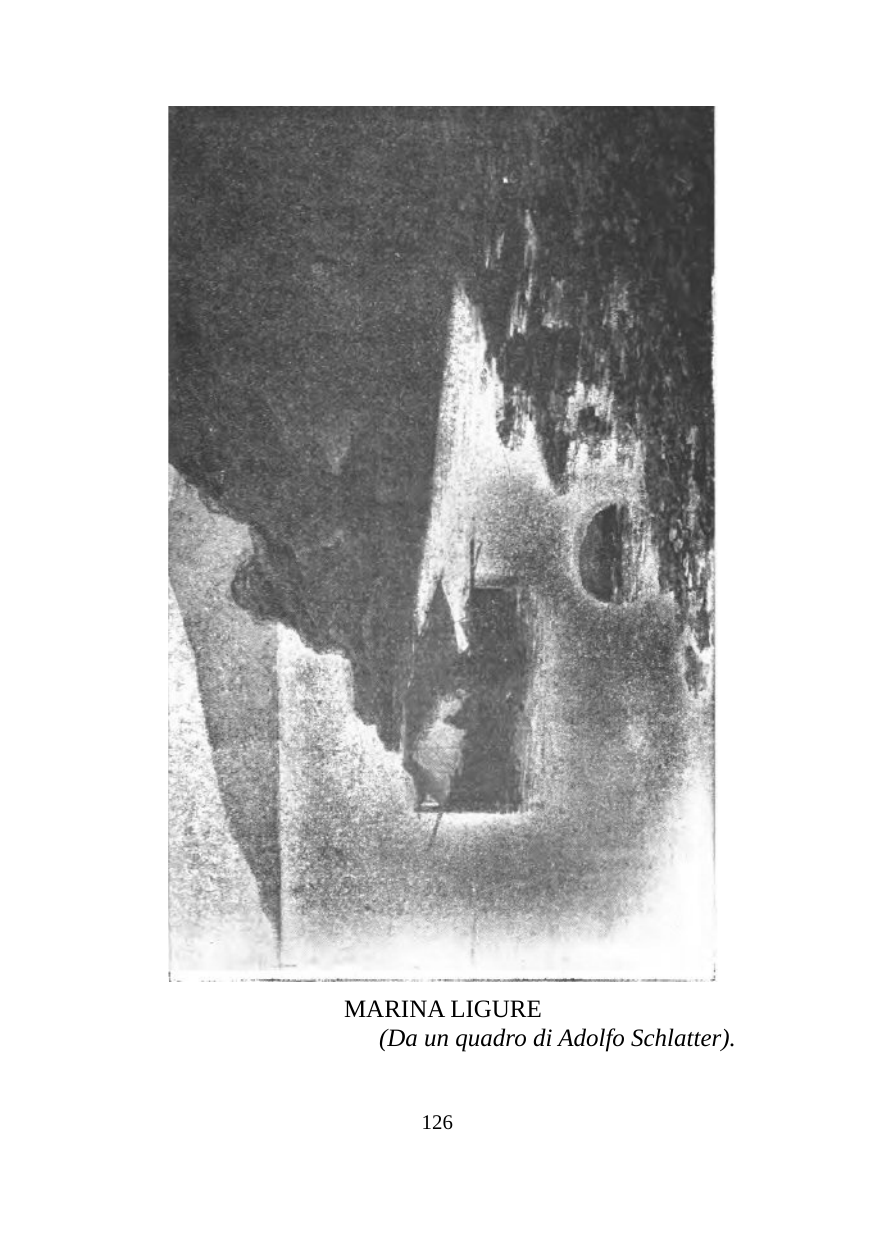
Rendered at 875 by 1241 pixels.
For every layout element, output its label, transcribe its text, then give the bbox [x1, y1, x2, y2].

text (Da un quadro di Adolfo Schlatter). [148, 1023, 738, 1051]
text MARINA LIGURE [148, 982, 738, 1023]
picture [168, 106, 718, 982]
